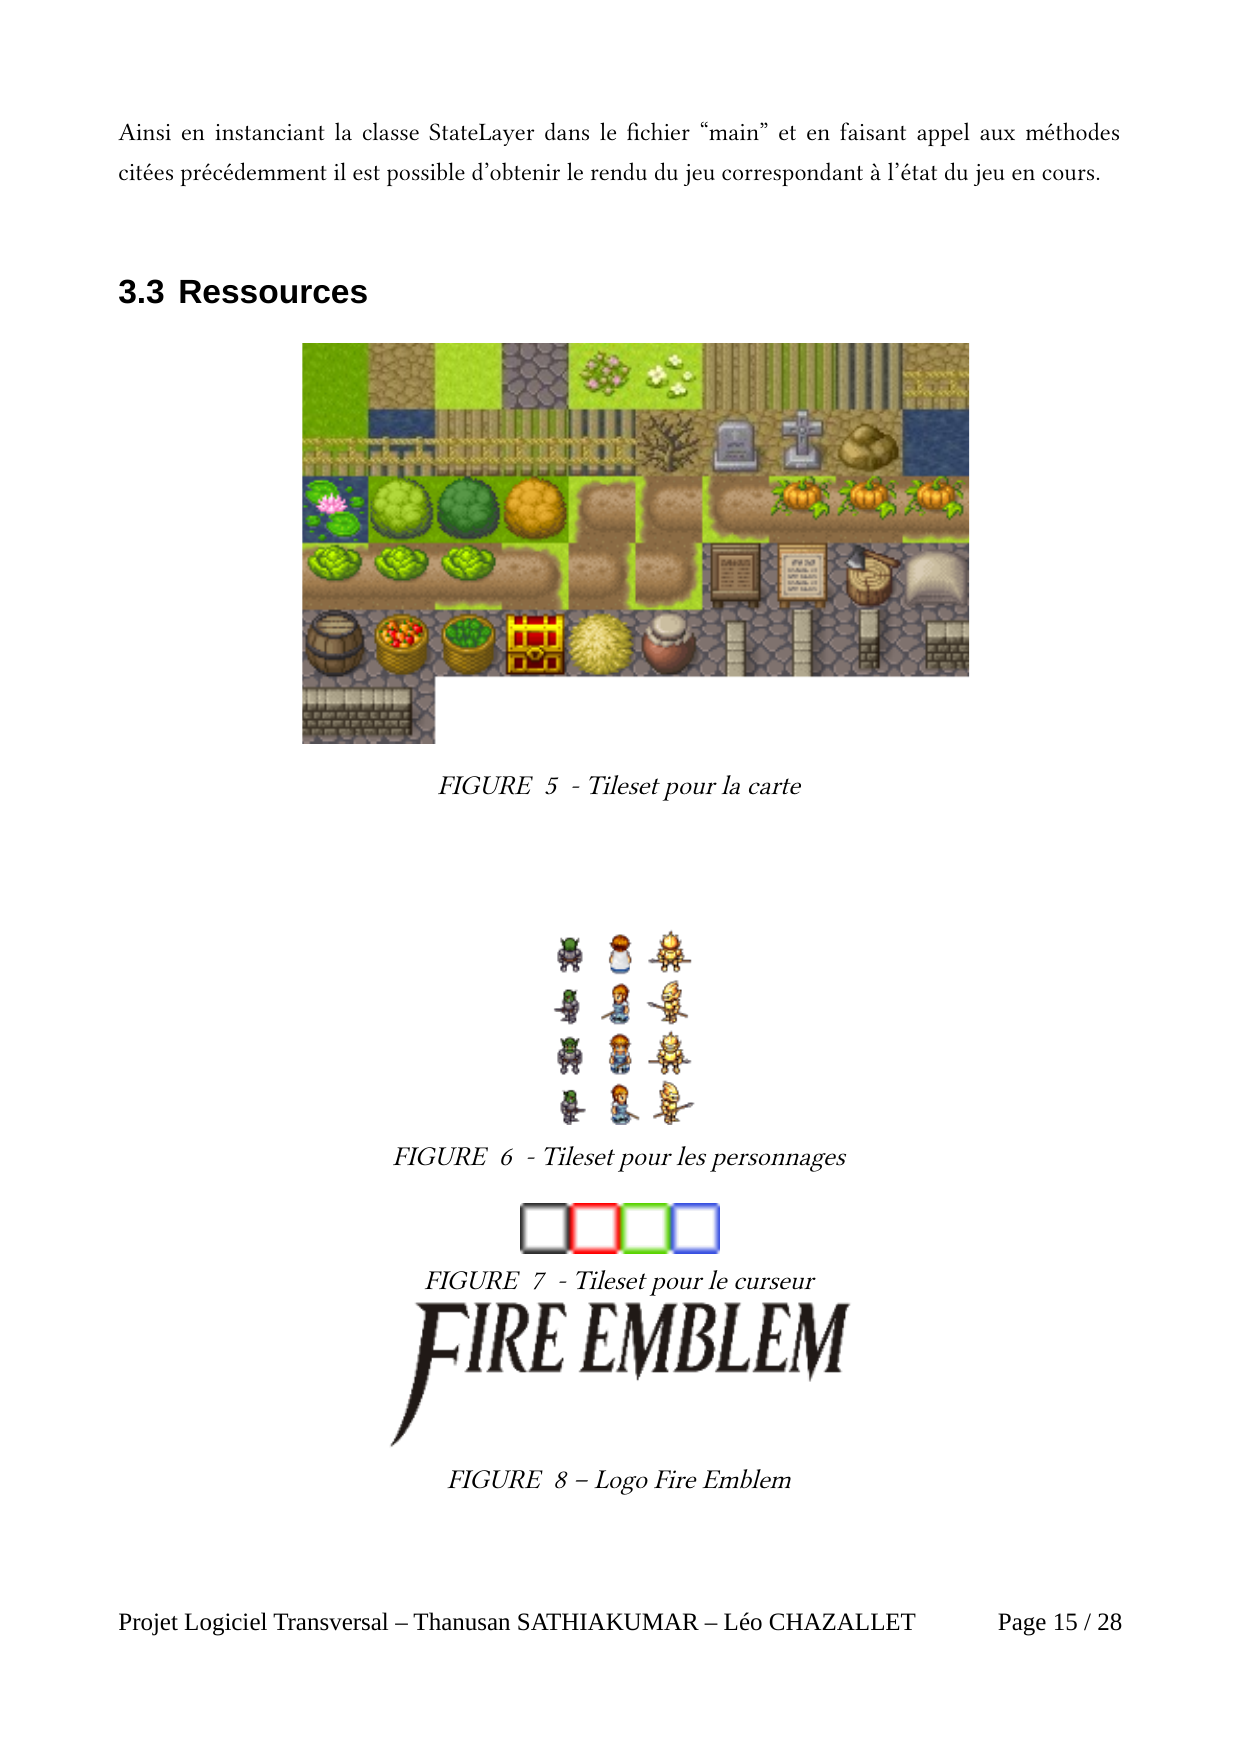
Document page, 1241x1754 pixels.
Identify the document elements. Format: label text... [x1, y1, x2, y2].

picture [302, 343, 970, 744]
text FIGURE 6 - Tileset pour les personnages [118, 1141, 1122, 1172]
picture [385, 1296, 855, 1453]
picture [520, 1203, 720, 1254]
text FIGURE 8 – Logo Fire Emblem [118, 1464, 1122, 1495]
text Ainsi en instanciant la classe StateLayer dans le fichier “main” et en faisant appel aux méthodes citées précédemment il est possible d’obtenir le rendu du jeu correspondant à l’état du jeu en cours. [118, 118, 1122, 186]
picture [545, 924, 695, 1125]
text FIGURE 5 - Tileset pour la carte [118, 770, 1122, 801]
text FIGURE 7 - Tileset pour le curseur [118, 1265, 1122, 1296]
subtitle Ressources [118, 272, 1122, 310]
